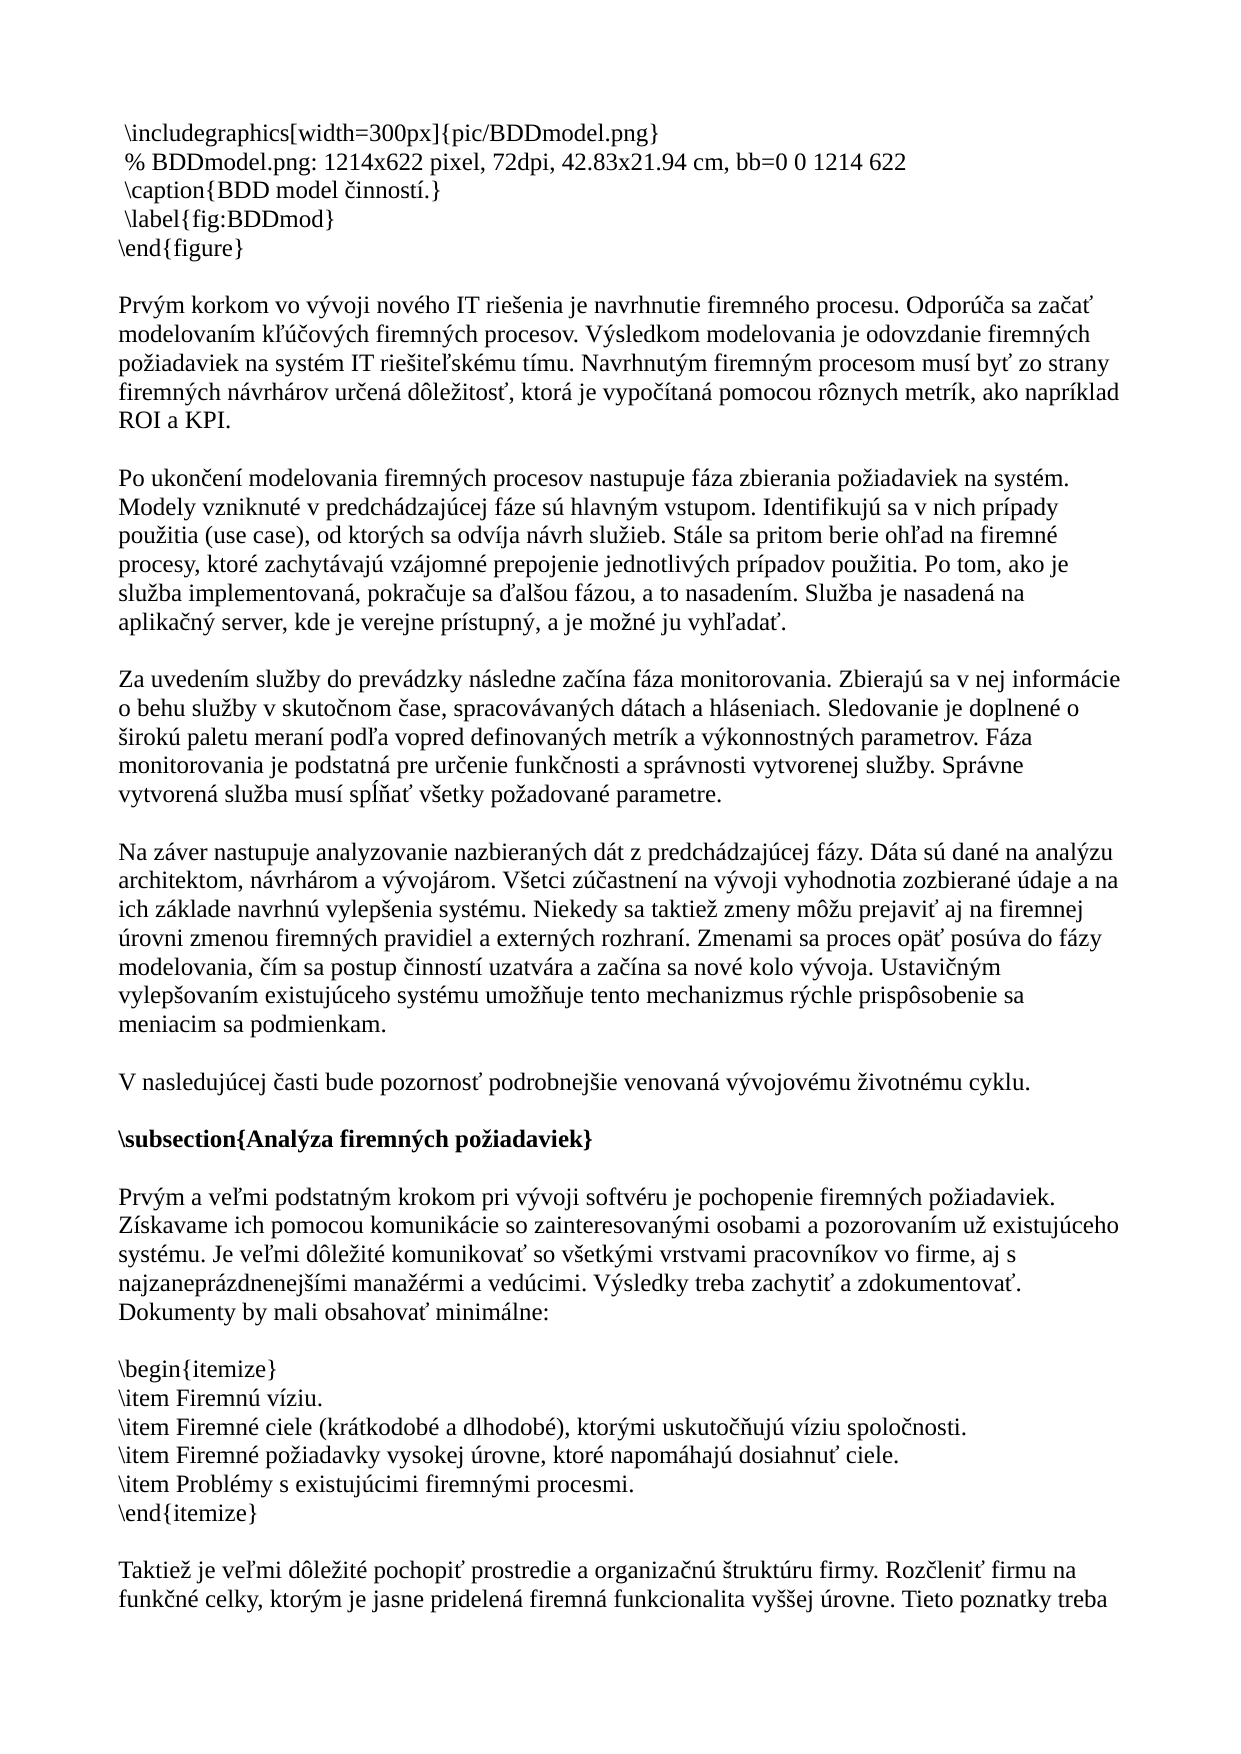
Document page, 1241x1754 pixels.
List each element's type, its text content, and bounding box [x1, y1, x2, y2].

text \includegraphics[width=300px]{pic/BDDmodel.png} [118, 118, 1122, 147]
text \end{itemize} [118, 1498, 1122, 1527]
text Po ukončení modelovania firemných procesov nastupuje fáza zbierania požiadaviek na systém. Modely vzniknuté v predchádzajúcej fáze sú hlavným vstupom. Identifikujú sa v nich prípady použitia (use case), od ktorých sa odvíja návrh služieb. Stále sa pritom berie ohľad na firemné procesy, ktoré zachytávajú vzájomné prepojenie jednotlivých prípadov použitia. Po tom, ako je služba implementovaná, pokračuje sa ďalšou fázou, a to nasadením. Služba je nasadená na aplikačný server, kde je verejne prístupný, a je možné ju vyhľadať. [118, 463, 1122, 636]
text \item Firemné ciele (krátkodobé a dlhodobé), ktorými uskutočňujú víziu spoločnosti. [118, 1412, 1122, 1441]
text V nasledujúcej časti bude pozornosť podrobnejšie venovaná vývojovému životnému cyklu. [118, 1067, 1122, 1096]
text \label{fig:BDDmod} [118, 204, 1122, 233]
text \caption{BDD model činností.} [118, 176, 1122, 204]
text \item Problémy s existujúcimi firemnými procesmi. [118, 1469, 1122, 1498]
text Taktiež je veľmi dôležité pochopiť prostredie a organizačnú štruktúru firmy. Rozčleniť firmu na funkčné celky, ktorým je jasne pridelená firemná funkcionalita vyššej úrovne. Tieto poznatky treba [118, 1556, 1122, 1613]
text % BDDmodel.png: 1214x622 pixel, 72dpi, 42.83x21.94 cm, bb=0 0 1214 622 [118, 147, 1122, 176]
text \item Firemnú víziu. [118, 1383, 1122, 1412]
text Na záver nastupuje analyzovanie nazbieraných dát z predchádzajúcej fázy. Dáta sú dané na analýzu architektom, návrhárom a vývojárom. Všetci zúčastnení na vývoji vyhodnotia zozbierané údaje a na ich základe navrhnú vylepšenia systému. Niekedy sa taktiež zmeny môžu prejaviť aj na firemnej úrovni zmenou firemných pravidiel a externých rozhraní. Zmenami sa proces opäť posúva do fázy modelovania, čím sa postup činností uzatvára a začína sa nové kolo vývoja. Ustavičným vylepšovaním existujúceho systému umožňuje tento mechanizmus rýchle prispôsobenie sa meniacim sa podmienkam. [118, 837, 1122, 1038]
text Prvým a veľmi podstatným krokom pri vývoji softvéru je pochopenie firemných požiadaviek. Získavame ich pomocou komunikácie so zainteresovanými osobami a pozorovaním už existujúceho systému. Je veľmi dôležité komunikovať so všetkými vrstvami pracovníkov vo firme, aj s najzaneprázdnenejšími manažérmi a vedúcimi. Výsledky treba zachytiť a zdokumentovať. Dokumenty by mali obsahovať minimálne: [118, 1182, 1122, 1326]
text Za uvedením služby do prevádzky následne začína fáza monitorovania. Zbierajú sa v nej informácie o behu služby v skutočnom čase, spracovávaných dátach a hláseniach. Sledovanie je doplnené o širokú paletu meraní podľa vopred definovaných metrík a výkonnostných parametrov. Fáza monitorovania je podstatná pre určenie funkčnosti a správnosti vytvorenej služby. Správne vytvorená služba musí spĺňať všetky požadované parametre. [118, 664, 1122, 808]
text \begin{itemize} [118, 1354, 1122, 1383]
text \end{figure} [118, 233, 1122, 262]
text Prvým korkom vo vývoji nového IT riešenia je navrhnutie firemného procesu. Odporúča sa začať modelovaním kľúčových firemných procesov. Výsledkom modelovania je odovzdanie firemných požiadaviek na systém IT riešiteľskému tímu. Navrhnutým firemným procesom musí byť zo strany firemných návrhárov určená dôležitosť, ktorá je vypočítaná pomocou rôznych metrík, ako napríklad ROI a KPI. [118, 291, 1122, 434]
text \item Firemné požiadavky vysokej úrovne, ktoré napomáhajú dosiahnuť ciele. [118, 1441, 1122, 1469]
text \subsection{Analýza firemných požiadaviek} [118, 1124, 1122, 1153]
